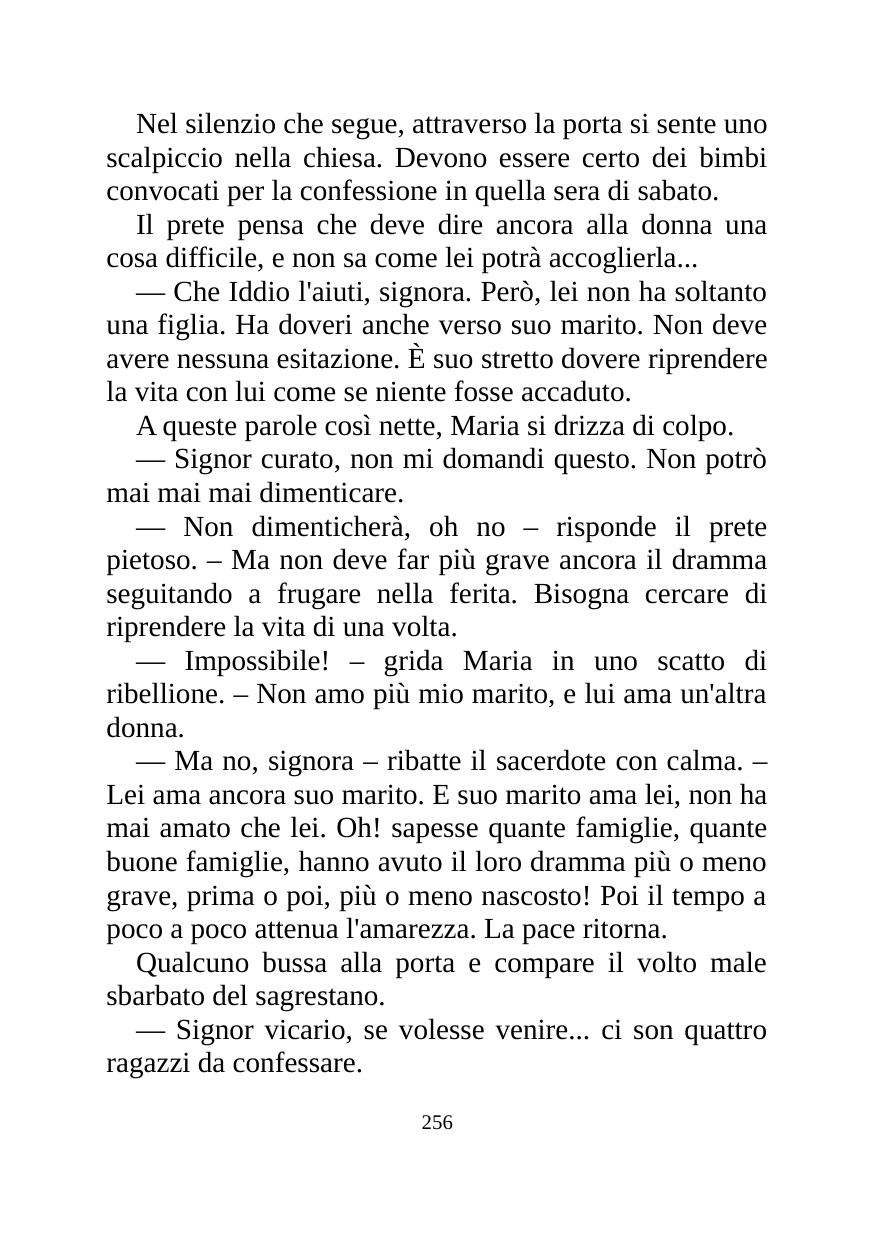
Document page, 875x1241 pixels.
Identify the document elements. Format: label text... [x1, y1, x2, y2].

text Il prete pensa che deve dire ancora alla donna una cosa difficile, e non sa come lei potrà accoglierla... [106, 207, 768, 274]
text Nel silenzio che segue, attraverso la porta si sente uno scalpiccio nella chiesa. Devono essere certo dei bimbi convocati per la confessione in quella sera di sabato. [106, 106, 768, 207]
text — Signor curato, non mi domandi questo. Non potrò mai mai mai dimenticare. [106, 442, 768, 509]
text A queste parole così nette, Maria si drizza di colpo. [106, 408, 768, 442]
text Qualcuno bussa alla porta e compare il volto male sbarbato del sagrestano. [106, 945, 768, 1012]
text — Che Iddio l'aiuti, signora. Però, lei non ha soltanto una figlia. Ha doveri anche verso suo marito. Non deve avere nessuna esitazione. È suo stretto dovere riprendere la vita con lui come se niente fosse accaduto. [106, 274, 768, 408]
text — Ma no, signora – ribatte il sacerdote con calma. – Lei ama ancora suo marito. E suo marito ama lei, non ha mai amato che lei. Oh! sapesse quante famiglie, quante buone famiglie, hanno avuto il loro dramma più o meno grave, prima o poi, più o meno nascosto! Poi il tempo a poco a poco attenua l'amarezza. La pace ritorna. [106, 743, 768, 945]
text — Signor vicario, se volesse venire... ci son quattro ragazzi da confessare. [106, 1012, 768, 1079]
text — Non dimenticherà, oh no – risponde il prete pietoso. – Ma non deve far più grave ancora il dramma seguitando a frugare nella ferita. Bisogna cercare di riprendere la vita di una volta. [106, 509, 768, 643]
text — Impossibile! – grida Maria in uno scatto di ribellione. – Non amo più mio marito, e lui ama un'altra donna. [106, 643, 768, 743]
